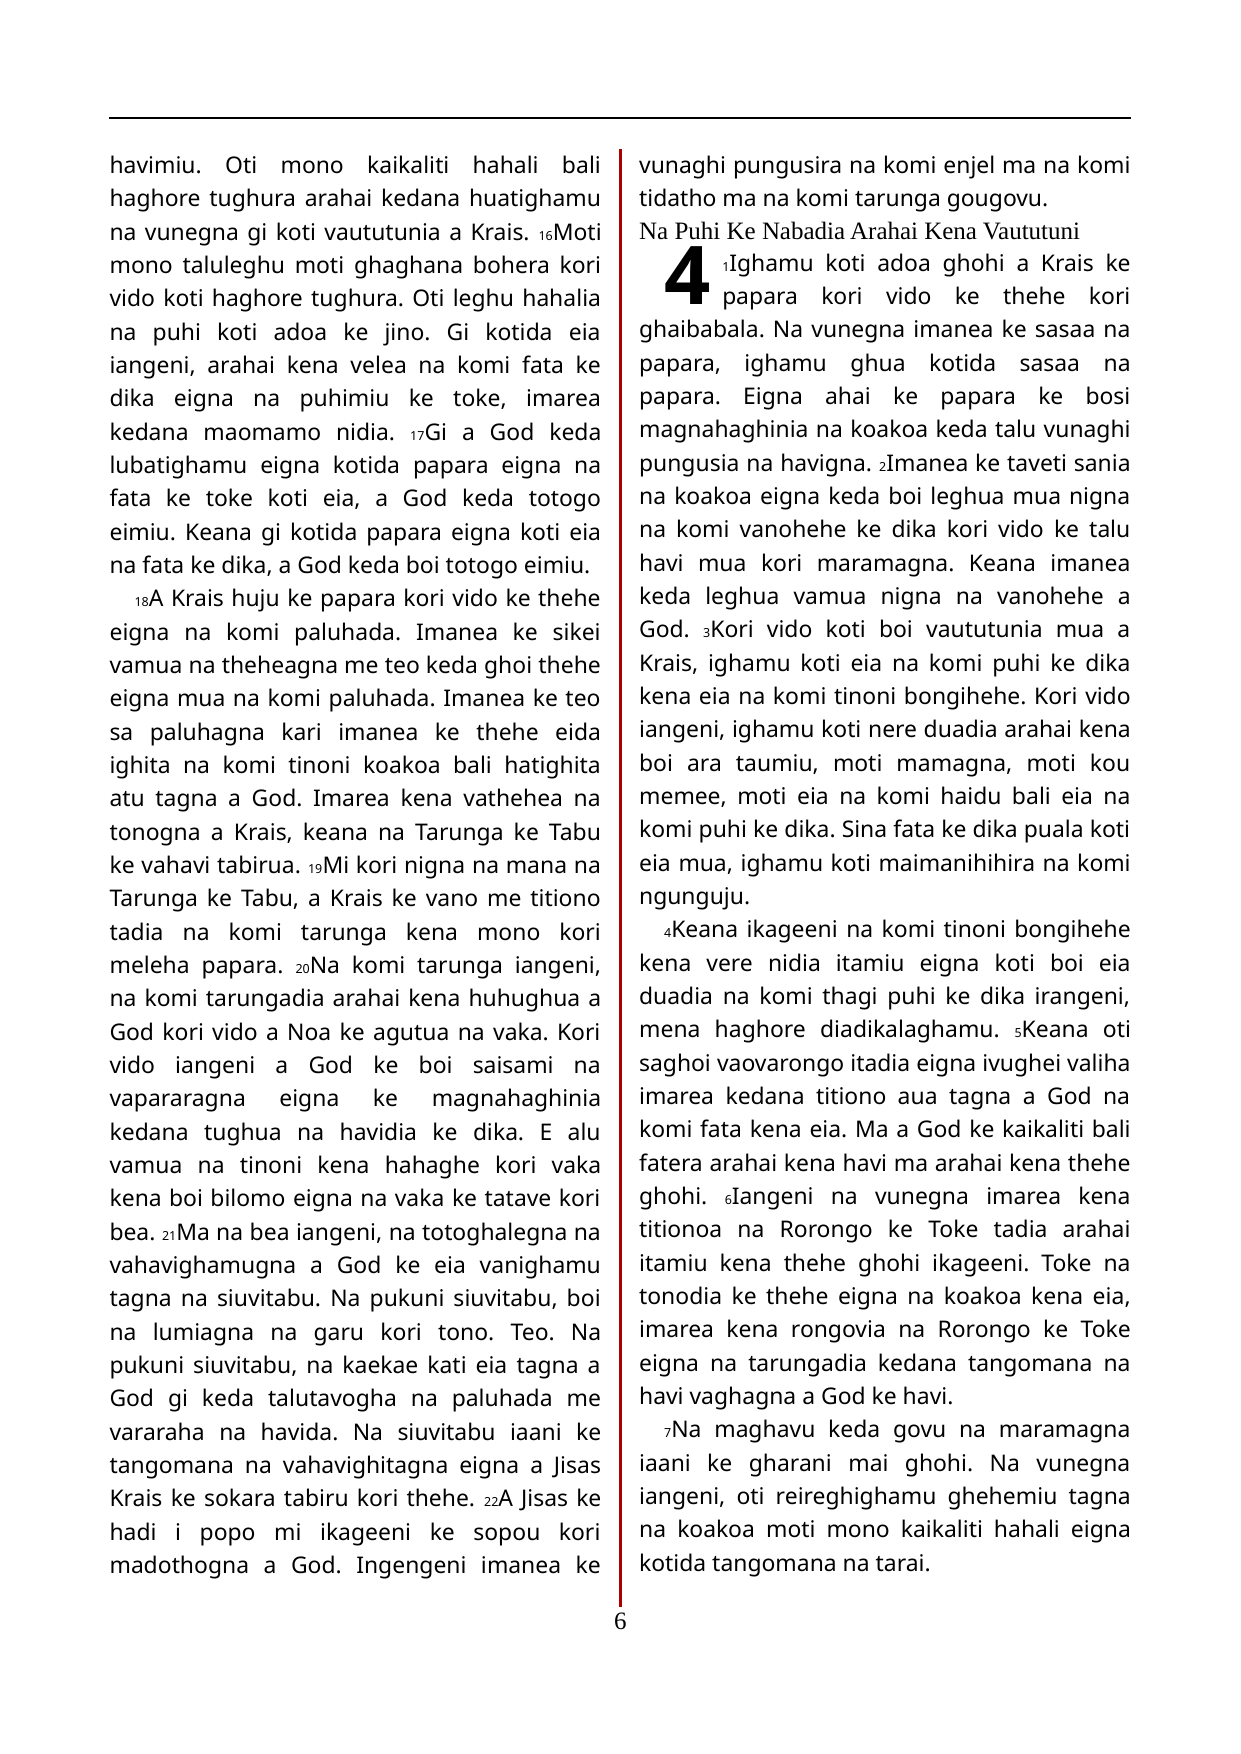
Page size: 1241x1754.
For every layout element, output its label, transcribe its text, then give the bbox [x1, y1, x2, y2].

text 18A Krais huju ke papara kori vido ke thehe eigna na komi paluhada. Imanea ke sikei vamua na theheagna me teo keda ghoi thehe eigna mua na komi paluhada. Imanea ke teo sa paluhagna kari imanea ke thehe eida ighita na komi tinoni koakoa bali hatighita atu tagna a God. Imarea kena vathehea na tonogna a Krais, keana na Tarunga ke Tabu ke vahavi tabirua. 19Mi kori nigna na mana na Tarunga ke Tabu, a Krais ke vano me titiono tadia na komi tarunga kena mono kori meleha papara. 20Na komi tarunga iangeni, na komi tarungadia arahai kena huhughua a God kori vido a Noa ke agutua na vaka. Kori vido iangeni a God ke boi saisami na vapararagna eigna ke magnahaghinia kedana tughua na havidia ke dika. E alu vamua na tinoni kena hahaghe kori vaka kena boi bilomo eigna na vaka ke tatave kori bea. 21Ma na bea iangeni, na totoghalegna na vahavighamugna a God ke eia vanighamu tagna na siuvitabu. Na pukuni siuvitabu, boi na lumiagna na garu kori tono. Teo. Na pukuni siuvitabu, na kaekae kati eia tagna a God gi keda talutavogha na paluhada me vararaha na havida. Na siuvitabu iaani ke tangomana na vahavighitagna eigna a Jisas Krais ke sokara tabiru kori thehe. 22A Jisas ke hadi i popo mi ikageeni ke sopou kori madothogna a God. Ingengeni imanea ke [109, 582, 601, 1580]
text 41Ighamu koti adoa ghohi a Krais ke papara kori vido ke thehe kori ghaibabala. Na vunegna imanea ke sasaa na papara, ighamu ghua kotida sasaa na papara. Eigna ahai ke papara ke bosi magnahaghinia na koakoa keda talu vunaghi pungusia na havigna. 2Imanea ke taveti sania na koakoa eigna keda boi leghua mua nigna na komi vanohehe ke dika kori vido ke talu havi mua kori maramagna. Keana imanea keda leghua vamua nigna na vanohehe a God. 3Kori vido koti boi vaututunia mua a Krais, ighamu koti eia na komi puhi ke dika kena eia na komi tinoni bongihehe. Kori vido iangeni, ighamu koti nere duadia arahai kena boi ara taumiu, moti mamagna, moti kou memee, moti eia na komi haidu bali eia na komi puhi ke dika. Sina fata ke dika puala koti eia mua, ighamu koti maimanihihira na komi ngunguju. [639, 247, 1131, 911]
text 7Na maghavu keda govu na maramagna iaani ke gharani mai ghohi. Na vunegna iangeni, oti reireghighamu ghehemiu tagna na koakoa moti mono kaikaliti hahali eigna kotida tangomana na tarai. [639, 1413, 1131, 1578]
text havimiu. Oti mono kaikaliti hahali bali haghore tughura arahai kedana huatighamu na vunegna gi koti vaututunia a Krais. 16Moti mono taluleghu moti ghaghana bohera kori vido koti haghore tughura. Oti leghu hahalia na puhi koti adoa ke jino. Gi kotida eia iangeni, arahai kena velea na komi fata ke dika eigna na puhimiu ke toke, imarea kedana maomamo nidia. 17Gi a God keda lubatighamu eigna kotida papara eigna na fata ke toke koti eia, a God keda totogo eimiu. Keana gi kotida papara eigna koti eia na fata ke dika, a God keda boi totogo eimiu. [109, 149, 601, 580]
text Na Puhi Ke Nabadia Arahai Kena Vaututuni [639, 216, 1131, 244]
text vunaghi pungusira na komi enjel ma na komi tidatho ma na komi tarunga gougovu. [639, 149, 1131, 214]
text 4Keana ikageeni na komi tinoni bongihehe kena vere nidia itamiu eigna koti boi eia duadia na komi thagi puhi ke dika irangeni, mena haghore diadikalaghamu. 5Keana oti saghoi vaovarongo itadia eigna ivughei valiha imarea kedana titiono aua tagna a God na komi fata kena eia. Ma a God ke kaikaliti bali fatera arahai kena havi ma arahai kena thehe ghohi. 6Iangeni na vunegna imarea kena titionoa na Rorongo ke Toke tadia arahai itamiu kena thehe ghohi ikageeni. Toke na tonodia ke thehe eigna na koakoa kena eia, imarea kena rongovia na Rorongo ke Toke eigna na tarungadia kedana tangomana na havi vaghagna a God ke havi. [639, 913, 1131, 1411]
